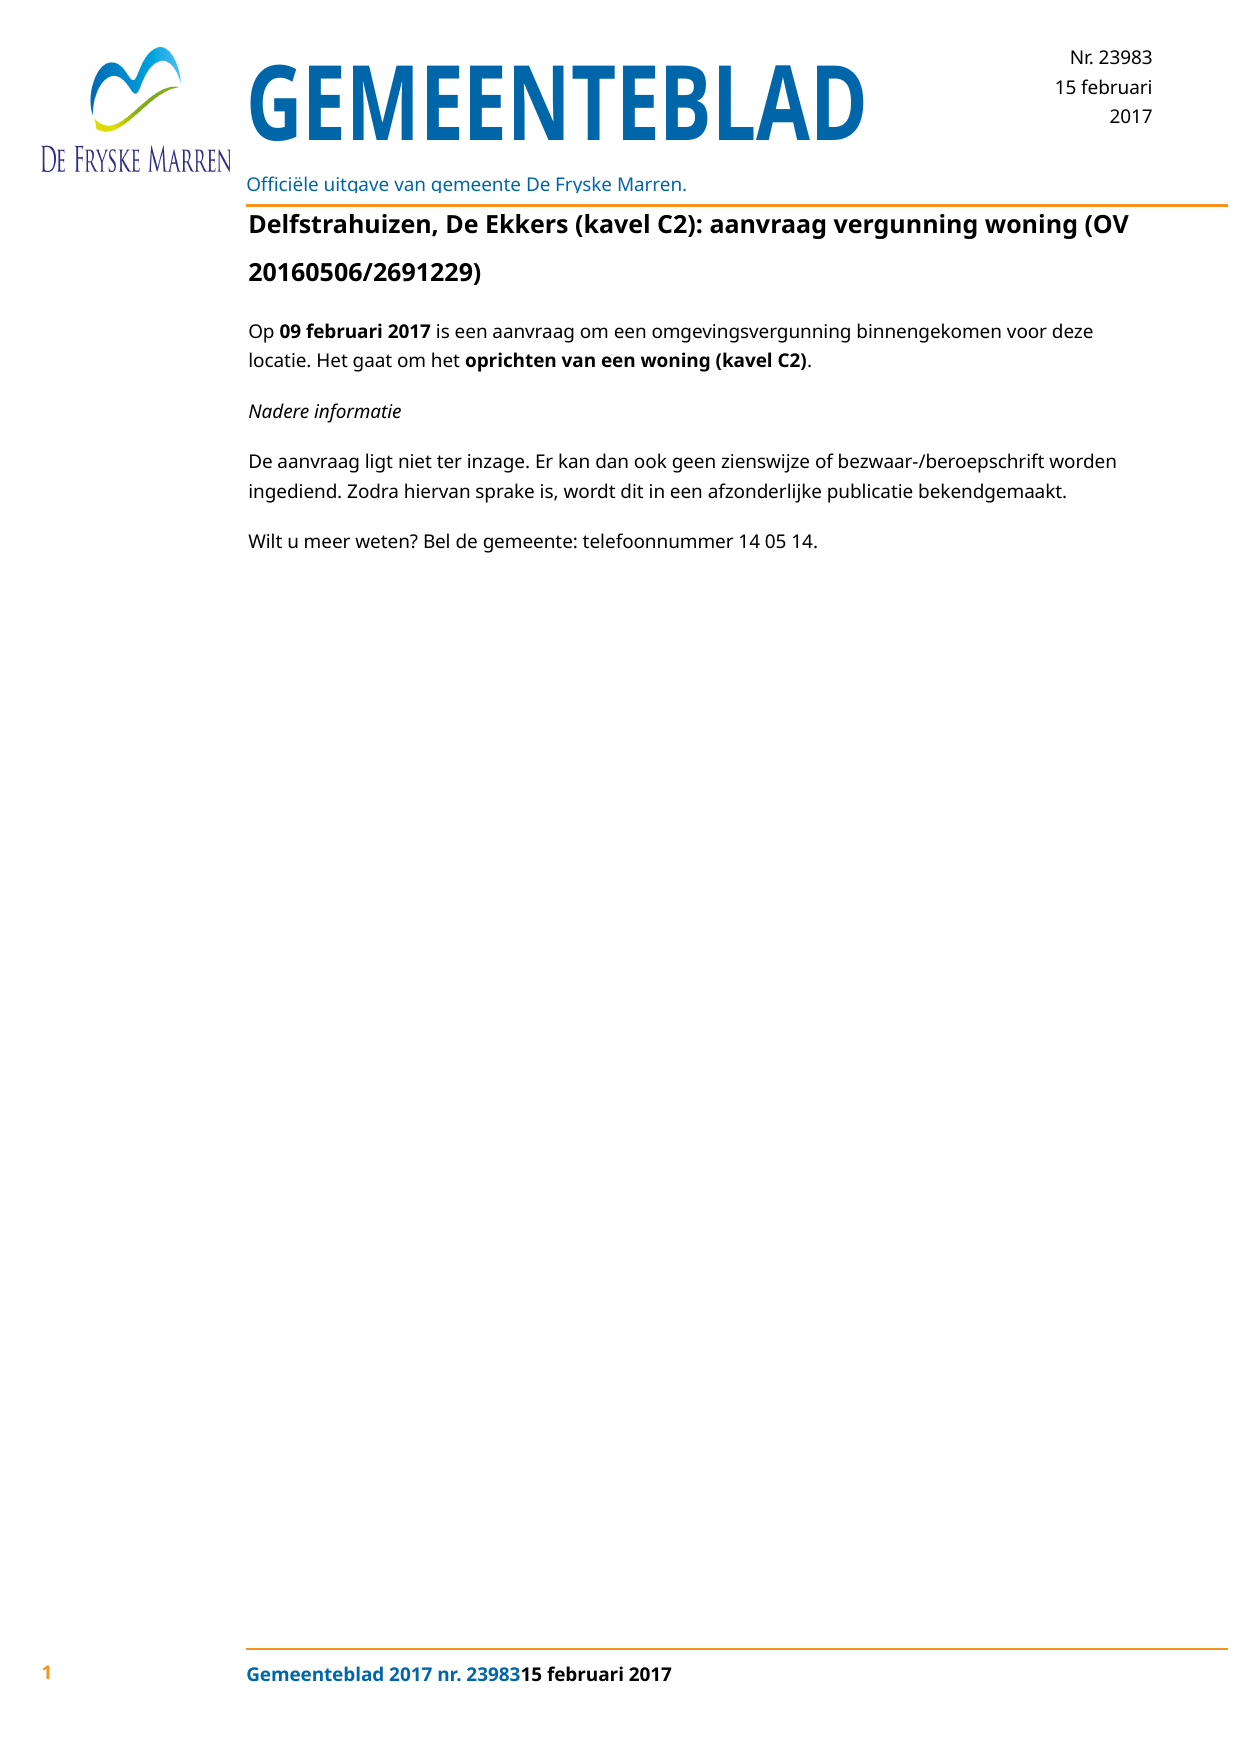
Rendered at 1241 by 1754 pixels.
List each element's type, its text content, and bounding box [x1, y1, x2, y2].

picture [41, 47, 231, 172]
text Wilt u meer weten? Bel de gemeente: telefoonnummer 14 05 14. [248, 528, 1152, 554]
text Delfstrahuizen, De Ekkers (kavel C2): aanvraag vergunning woning (OV 20160506/2691229) [248, 207, 1152, 288]
text Nadere informatie [248, 398, 1152, 424]
text Op 09 februari 2017 is een aanvraag om een omgevingsvergunning binnengekomen voor deze locatie. Het gaat om het oprichten van een woning (kavel C2). [248, 318, 1152, 373]
text De aanvraag ligt niet ter inzage. Er kan dan ook geen zienswijze of bezwaar-/beroepschrift worden ingediend. Zodra hiervan sprake is, wordt dit in een afzonderlijke publicatie bekendgemaakt. [248, 448, 1152, 504]
